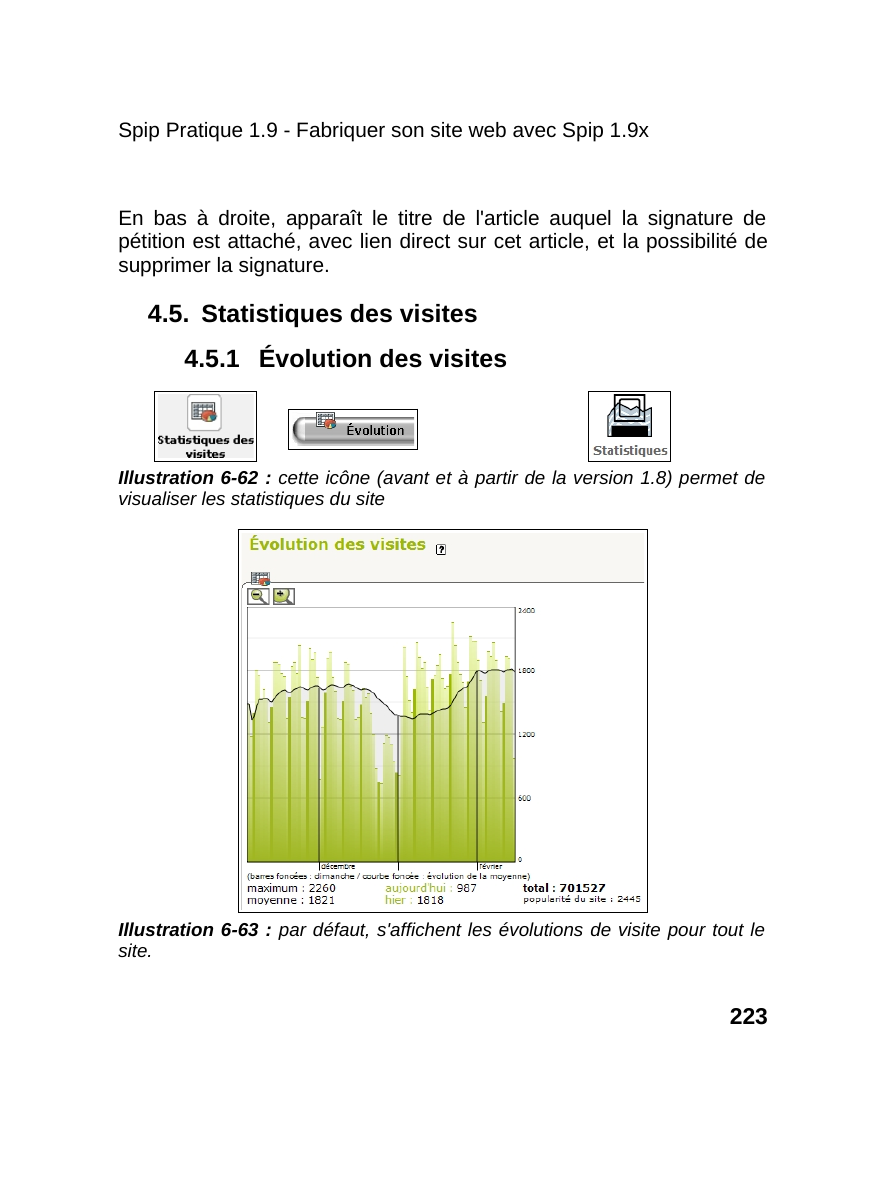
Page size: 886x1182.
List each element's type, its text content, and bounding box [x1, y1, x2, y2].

picture [292, 412, 415, 446]
text En bas à droite, apparaît le titre de l'article auquel la signature de pétition est attaché, avec lien direct sur cet article, et la possibilité de supprimer la signature. [118, 207, 768, 276]
list Évolution des visites [177, 345, 768, 373]
picture [592, 394, 668, 458]
picture [158, 394, 254, 458]
picture [241, 533, 645, 910]
text [239, 530, 647, 912]
list Statistiques des visites [148, 299, 768, 327]
text Illustration 6-62 : cette icône (avant et à partir de la version 1.8) permet de visualiser les statistiques du site [118, 458, 768, 509]
text [155, 392, 256, 461]
text [589, 392, 670, 461]
text Illustration 6-63 : par défaut, s'affichent les évolutions de visite pour tout le site. [118, 910, 768, 961]
